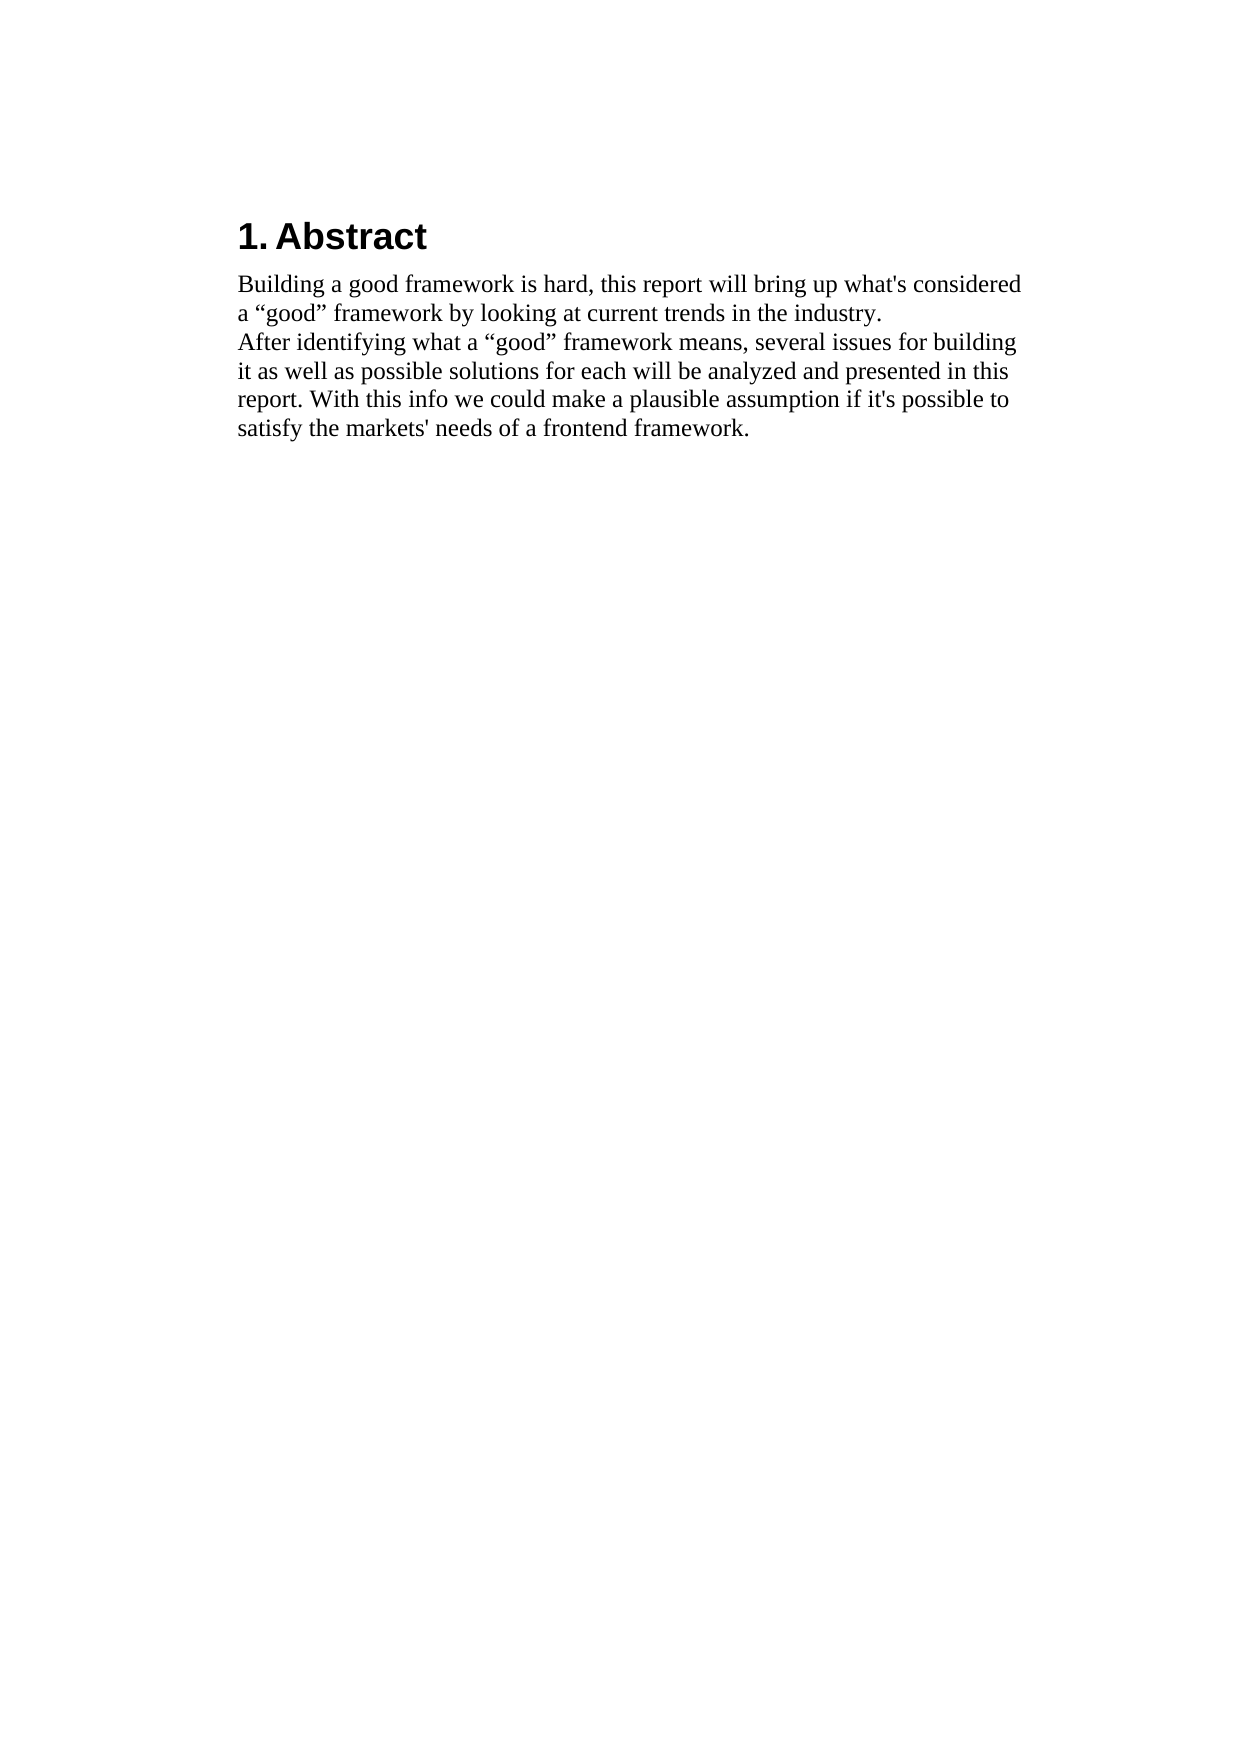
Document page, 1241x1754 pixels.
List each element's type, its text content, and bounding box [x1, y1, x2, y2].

text Building a good framework is hard, this report will bring up what's considered a “good” framework by looking at current trends in the industry. After identifying what a “good” framework means, several issues for building it as well as possible solutions for each will be analyzed and presented in this report. With this info we could make a plausible assumption if it's possible to satisfy the markets' needs of a frontend framework. [237, 269, 1029, 442]
subtitle Abstract [237, 214, 1031, 257]
